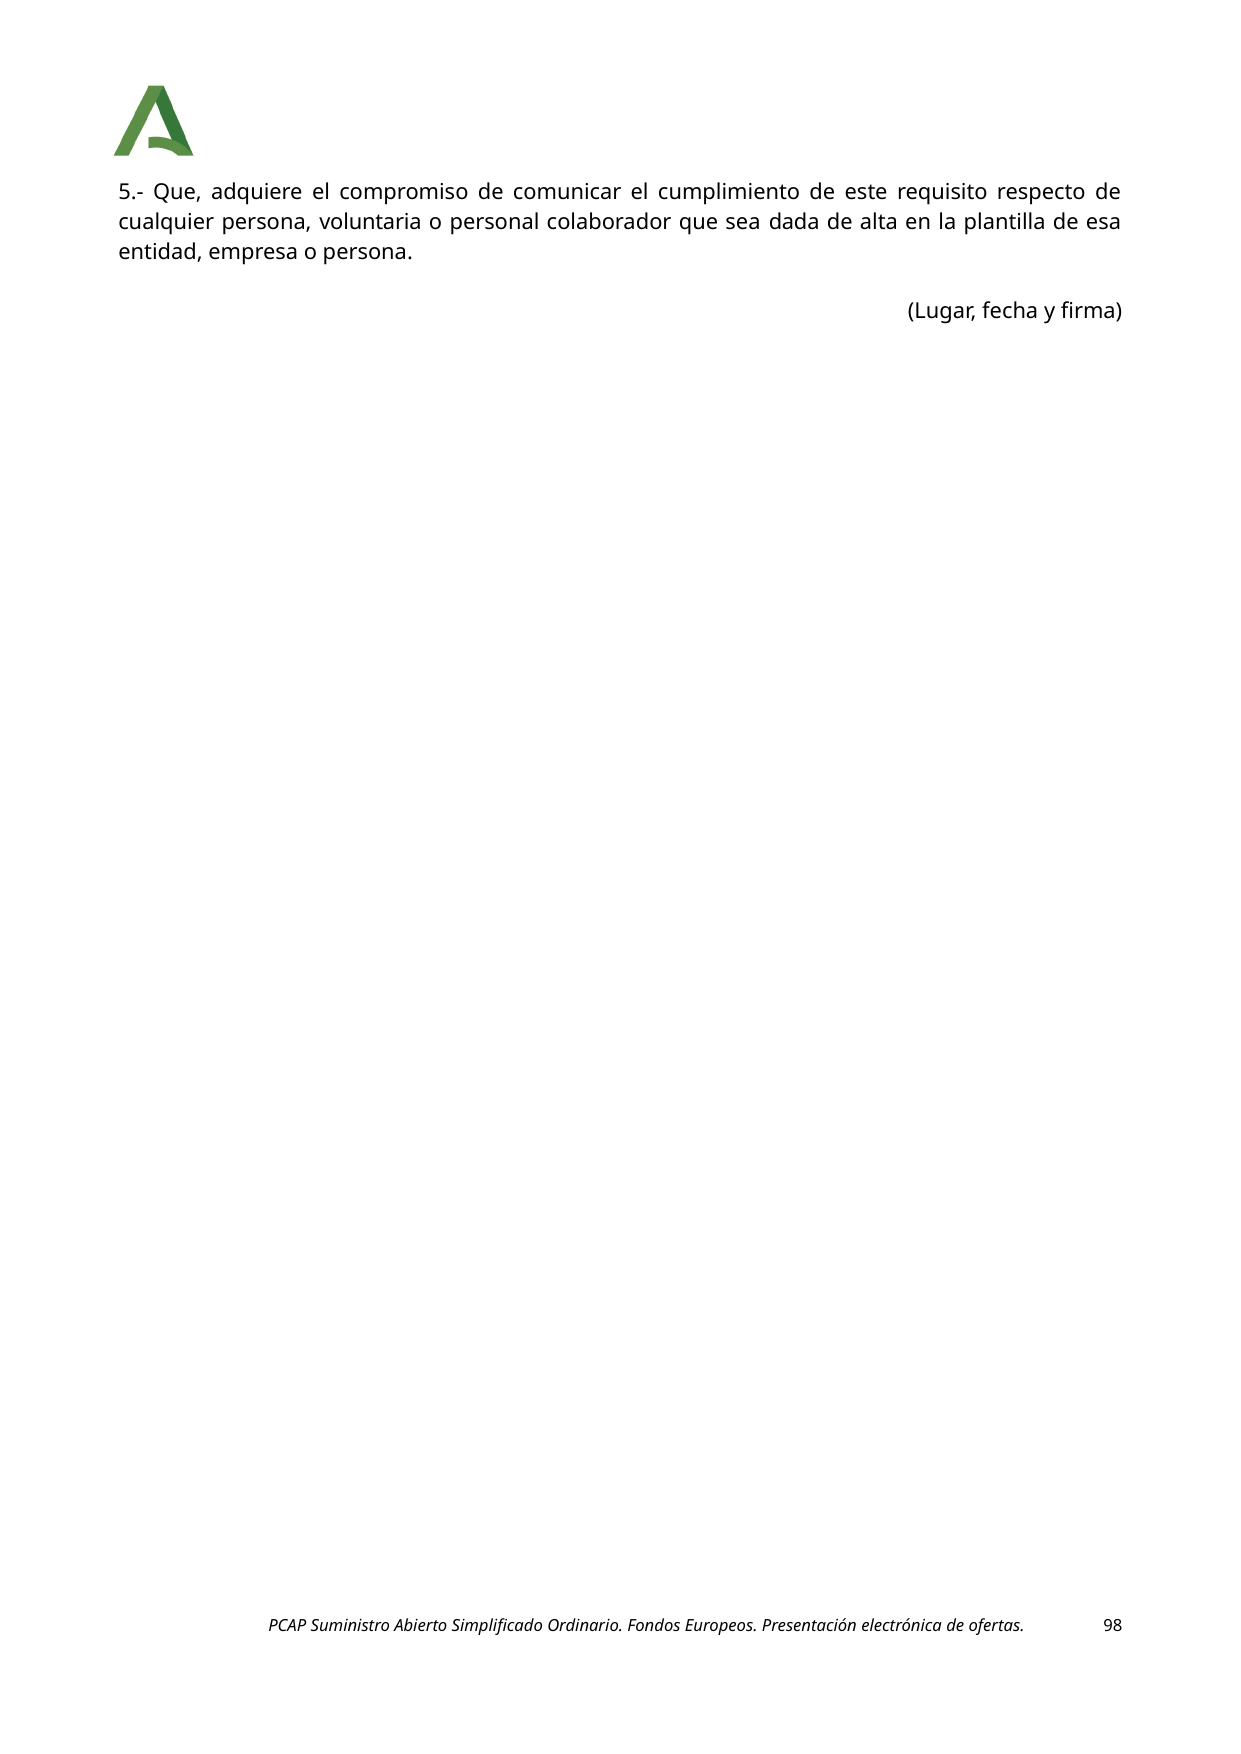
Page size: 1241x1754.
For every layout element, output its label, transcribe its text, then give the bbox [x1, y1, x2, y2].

picture [109, 81, 198, 160]
text (Lugar, fecha y firma) [118, 296, 1122, 325]
text 5.- Que, adquiere el compromiso de comunicar el cumplimiento de este requisito respecto de cualquier persona, voluntaria o personal colaborador que sea dada de alta en la plantilla de esa entidad, empresa o persona. [118, 176, 1122, 266]
